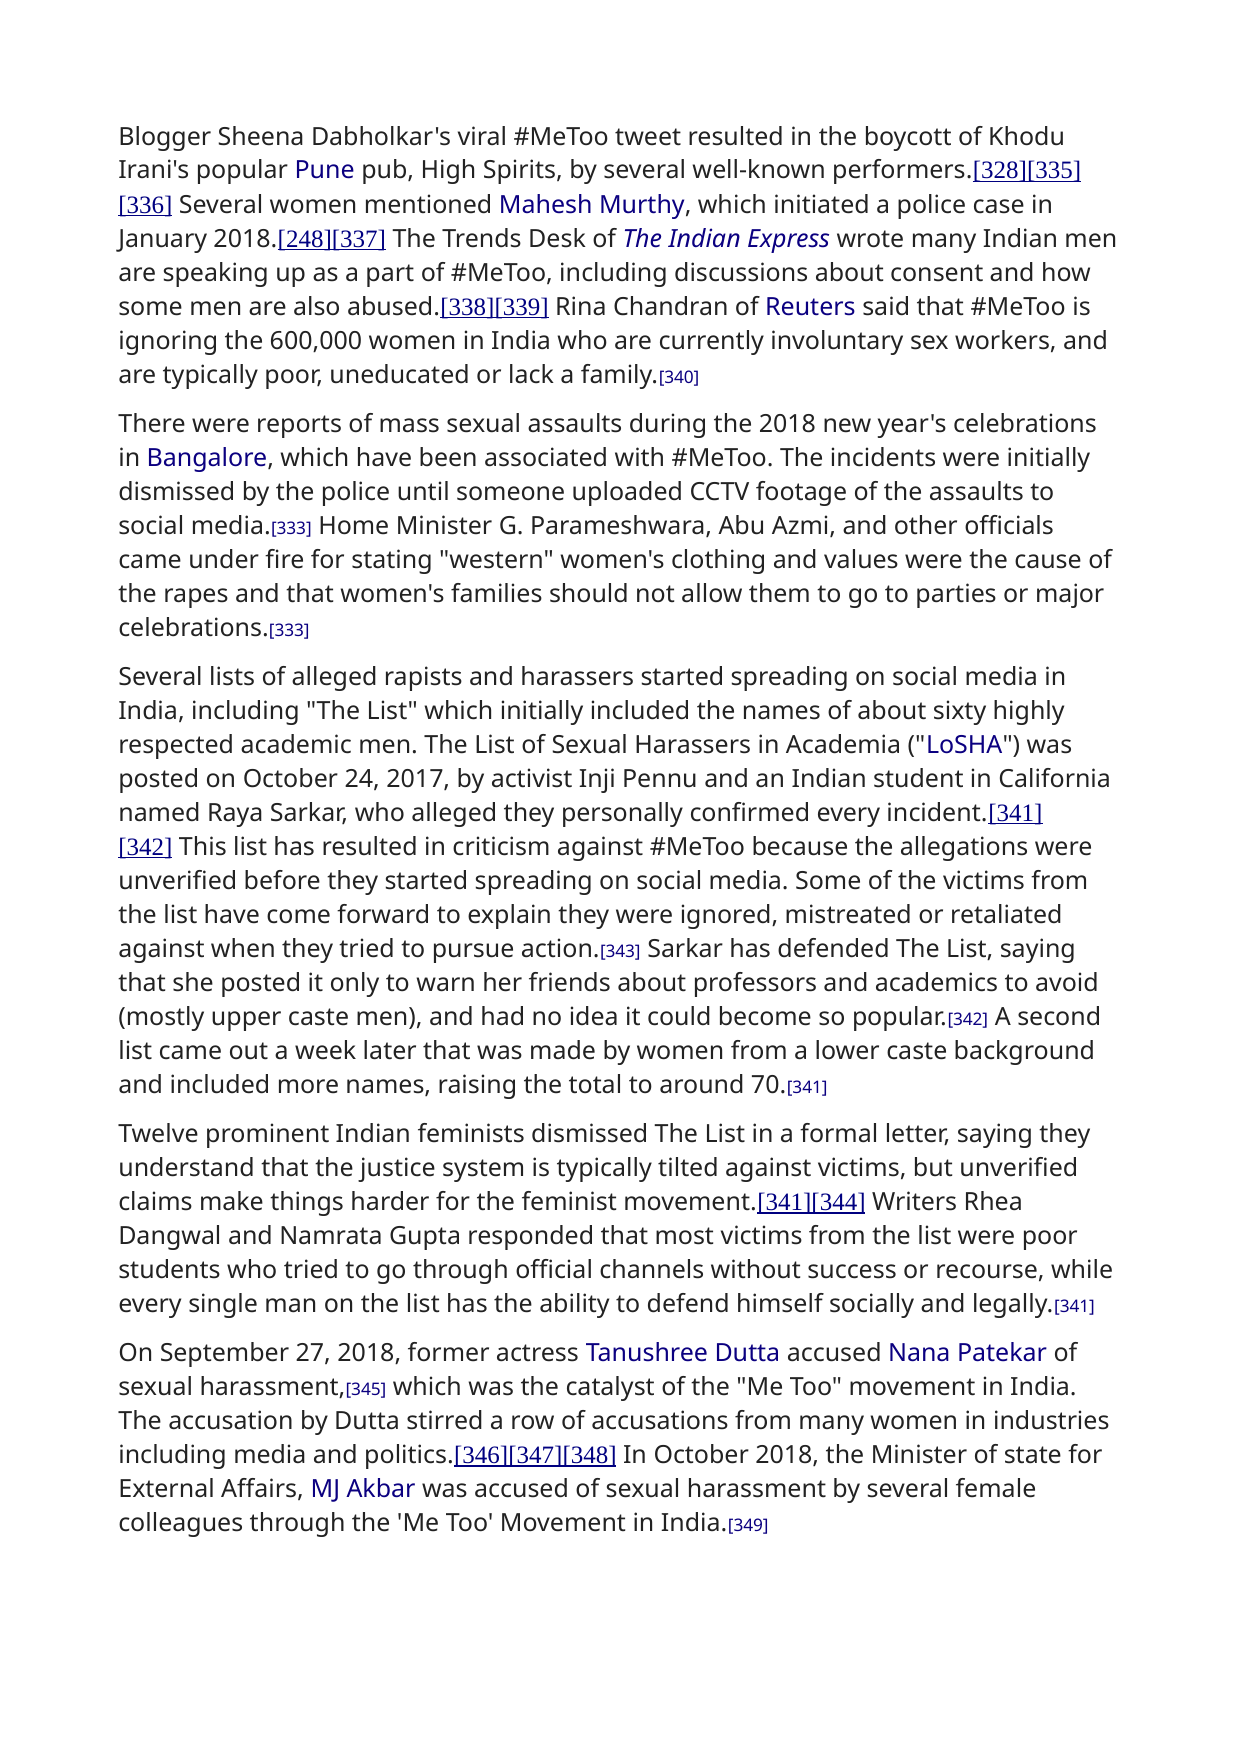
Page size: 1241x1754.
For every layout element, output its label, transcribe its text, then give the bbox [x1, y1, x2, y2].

text Blogger Sheena Dabholkar's viral #MeToo tweet resulted in the boycott of Khodu Irani's popular Pune pub, High Spirits, by several well-known performers.[328][335][336] Several women mentioned Mahesh Murthy, which initiated a police case in January 2018.[248][337] The Trends Desk of The Indian Express wrote many Indian men are speaking up as a part of #MeToo, including discussions about consent and how some men are also abused.[338][339] Rina Chandran of Reuters said that #MeToo is ignoring the 600,000 women in India who are currently involuntary sex workers, and are typically poor, uneducated or lack a family.[340] [118, 118, 1122, 391]
text Several lists of alleged rapists and harassers started spreading on social media in India, including "The List" which initially included the names of about sixty highly respected academic men. The List of Sexual Harassers in Academia ("LoSHA") was posted on October 24, 2017, by activist Inji Pennu and an Indian student in California named Raya Sarkar, who alleged they personally confirmed every incident.[341][342] This list has resulted in criticism against #MeToo because the allegations were unverified before they started spreading on social media. Some of the victims from the list have come forward to explain they were ignored, mistreated or retaliated against when they tried to pursue action.[343] Sarkar has defended The List, saying that she posted it only to warn her friends about professors and academics to avoid (mostly upper caste men), and had no idea it could become so popular.[342] A second list came out a week later that was made by women from a lower caste background and included more names, raising the total to around 70.[341] [118, 658, 1122, 1101]
text On September 27, 2018, former actress Tanushree Dutta accused Nana Patekar of sexual harassment,[345] which was the catalyst of the "Me Too" movement in India. The accusation by Dutta stirred a row of accusations from many women in industries including media and politics.[346][347][348] In October 2018, the Minister of state for External Affairs, MJ Akbar was accused of sexual harassment by several female colleagues through the 'Me Too' Movement in India.[349] [118, 1334, 1122, 1539]
text There were reports of mass sexual assaults during the 2018 new year's celebrations in Bangalore, which have been associated with #MeToo. The incidents were initially dismissed by the police until someone uploaded CCTV footage of the assaults to social media.[333] Home Minister G. Parameshwara, Abu Azmi, and other officials came under fire for stating "western" women's clothing and values were the cause of the rapes and that women's families should not allow them to go to parties or major celebrations.[333] [118, 405, 1122, 644]
text Twelve prominent Indian feminists dismissed The List in a formal letter, saying they understand that the justice system is typically tilted against victims, but unverified claims make things harder for the feminist movement.[341][344] Writers Rhea Dangwal and Namrata Gupta responded that most victims from the list were poor students who tried to go through official channels without success or recourse, while every single man on the list has the ability to defend himself socially and legally.[341] [118, 1116, 1122, 1320]
